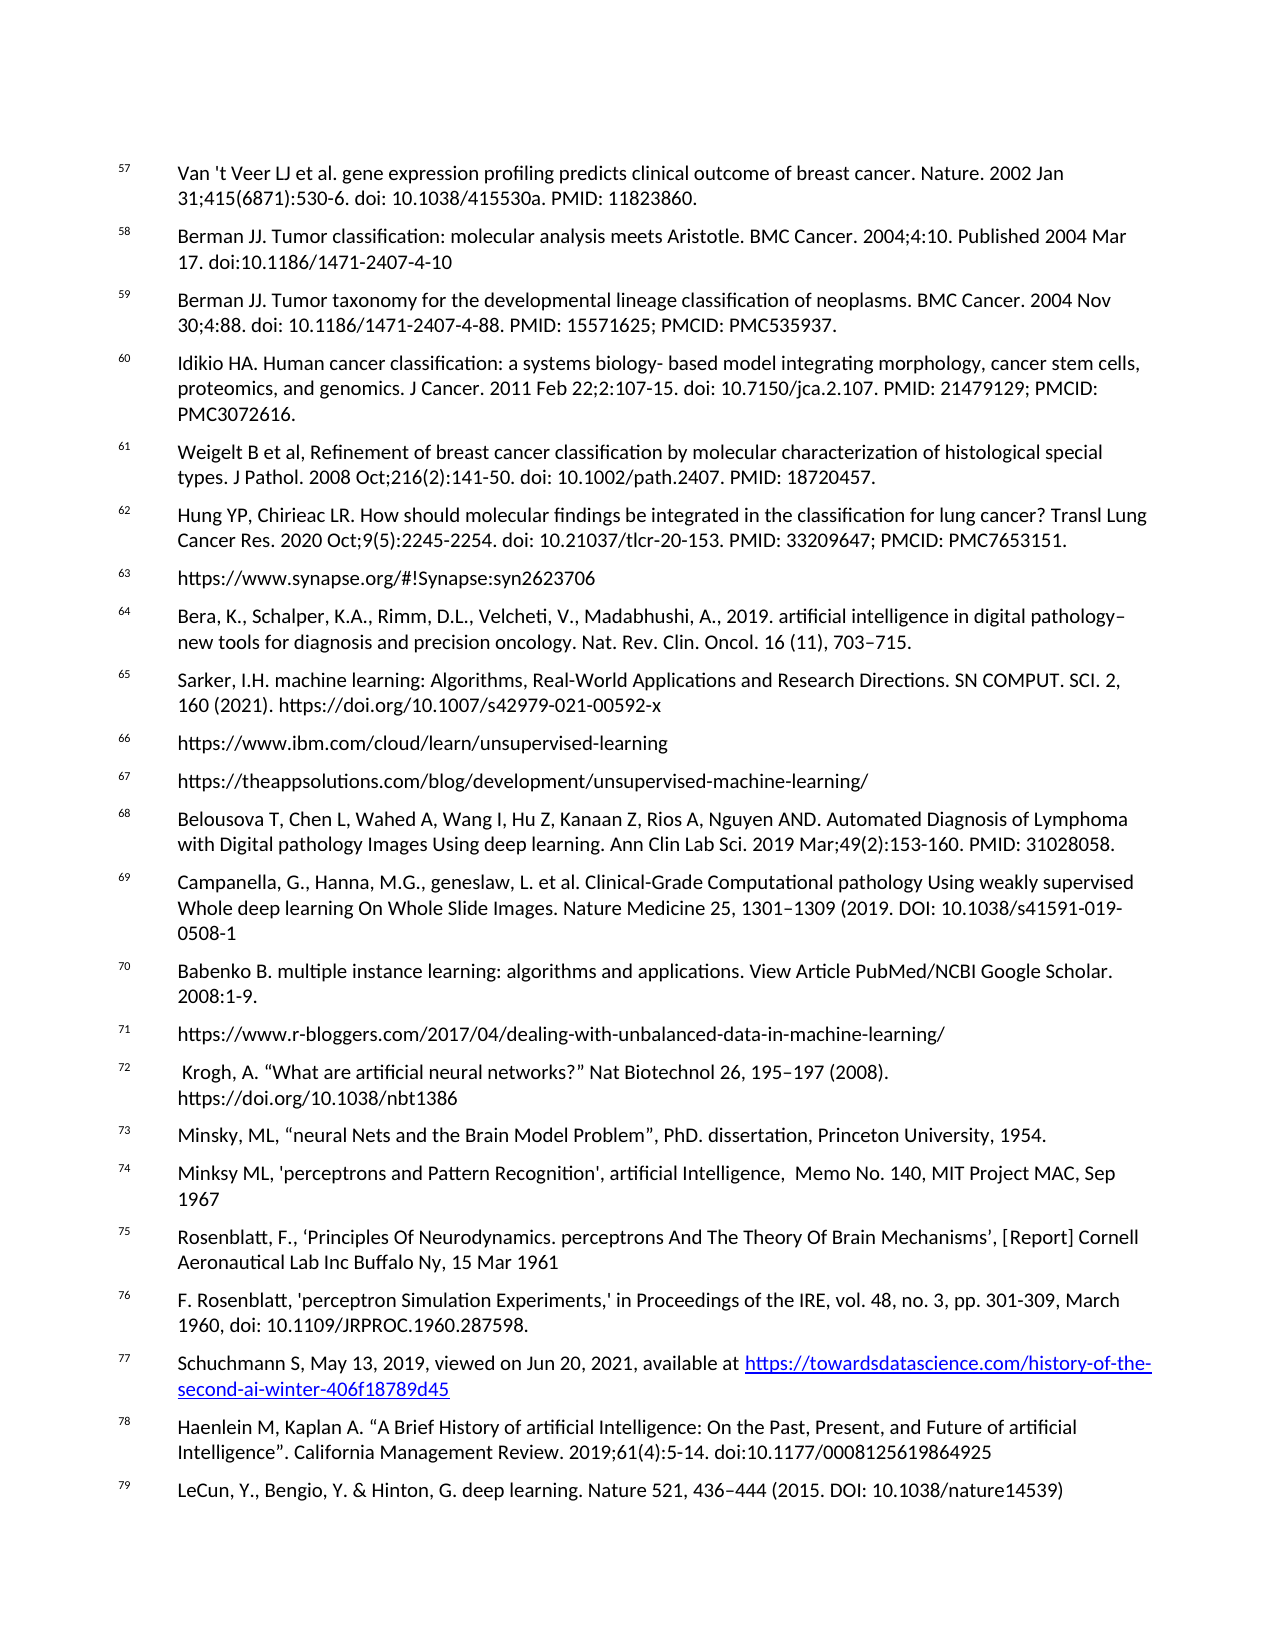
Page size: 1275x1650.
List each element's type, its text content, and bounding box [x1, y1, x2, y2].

text Idikio HA. Human cancer classification: a systems biology- based model integrating morphology, cancer stem cells, proteomics, and genomics. J Cancer. 2011 Feb 22;2:107-15. doi: 10.7150/jca.2.107. PMID: 21479129; PMCID: PMC3072616. [118, 350, 1157, 426]
text Schuchmann S, May 13, 2019, viewed on Jun 20, 2021, available at https://towardsdatascience.com/history-of-the-second-ai-winter-406f18789d45 [118, 1351, 1157, 1401]
text F. Rosenblatt, 'perceptron Simulation Experiments,' in Proceedings of the IRE, vol. 48, no. 3, pp. 301-309, March 1960, doi: 10.1109/JRPROC.1960.287598. [118, 1287, 1157, 1338]
text Sarker, I.H. machine learning: Algorithms, Real-World Applications and Research Directions. SN COMPUT. SCI. 2, 160 (2021). https://doi.org/10.1007/s42979-021-00592-x [118, 667, 1157, 718]
text Haenlein M, Kaplan A. “A Brief History of artificial Intelligence: On the Past, Present, and Future of artificial Intelligence”. California Management Review. 2019;61(4):5-14. doi:10.1177/0008125619864925 [118, 1414, 1157, 1465]
text Bera, K., Schalper, K.A., Rimm, D.L., Velcheti, V., Madabhushi, A., 2019. artificial intelligence in digital pathology–new tools for diagnosis and precision oncology. Nat. Rev. Clin. Oncol. 16 (11), 703–715. [118, 603, 1157, 654]
text https://www.ibm.com/cloud/learn/unsupervised-learning [118, 730, 1157, 756]
text Berman JJ. Tumor taxonomy for the developmental lineage classification of neoplasms. BMC Cancer. 2004 Nov 30;4:88. doi: 10.1186/1471-2407-4-88. PMID: 15571625; PMCID: PMC535937. [118, 287, 1157, 338]
text Minsky, ML, “neural Nets and the Brain Model Problem”, PhD. dissertation, Princeton University, 1954. [118, 1123, 1157, 1148]
text Berman JJ. Tumor classification: molecular analysis meets Aristotle. BMC Cancer. 2004;4:10. Published 2004 Mar 17. doi:10.1186/1471-2407-4-10 [118, 223, 1157, 274]
text Minksy ML, 'perceptrons and Pattern Recognition', artificial Intelligence, Memo No. 140, MIT Project MAC, Sep 1967 [118, 1161, 1157, 1211]
text Babenko B. multiple instance learning: algorithms and applications. View Article PubMed/NCBI Google Scholar. 2008:1-9. [118, 958, 1157, 1009]
text Rosenblatt, F., ‘Principles Of Neurodynamics. perceptrons And The Theory Of Brain Mechanisms’, [Report] Cornell Aeronautical Lab Inc Buffalo Ny, 15 Mar 1961 [118, 1224, 1157, 1275]
text LeCun, Y., Bengio, Y. & Hinton, G. deep learning. Nature 521, 436–444 (2015. DOI: 10.1038/nature14539) [118, 1477, 1157, 1503]
text Hung YP, Chirieac LR. How should molecular findings be integrated in the classification for lung cancer? Transl Lung Cancer Res. 2020 Oct;9(5):2245-2254. doi: 10.21037/tlcr-20-153. PMID: 33209647; PMCID: PMC7653151. [118, 502, 1157, 553]
text https://theappsolutions.com/blog/development/unsupervised-machine-learning/ [118, 768, 1157, 793]
text https://www.r-bloggers.com/2017/04/dealing-with-unbalanced-data-in-machine-learning/ [118, 1021, 1157, 1047]
text Belousova T, Chen L, Wahed A, Wang I, Hu Z, Kanaan Z, Rios A, Nguyen AND. Automated Diagnosis of Lymphoma with Digital pathology Images Using deep learning. Ann Clin Lab Sci. 2019 Mar;49(2):153-160. PMID: 31028058. [118, 806, 1157, 857]
text Weigelt B et al, Refinement of breast cancer classification by molecular characterization of histological special types. J Pathol. 2008 Oct;216(2):141-50. doi: 10.1002/path.2407. PMID: 18720457. [118, 439, 1157, 490]
text Van 't Veer LJ et al. gene expression profiling predicts clinical outcome of breast cancer. Nature. 2002 Jan 31;415(6871):530-6. doi: 10.1038/415530a. PMID: 11823860. [118, 160, 1157, 211]
text https://www.synapse.org/#!Synapse:syn2623706 [118, 566, 1157, 591]
text Krogh, A. “What are artificial neural networks?” Nat Biotechnol 26, 195–197 (2008). https://doi.org/10.1038/nbt1386 [118, 1059, 1157, 1110]
text Campanella, G., Hanna, M.G., geneslaw, L. et al. Clinical-Grade Computational pathology Using weakly supervised Whole deep learning On Whole Slide Images. Nature Medicine 25, 1301–1309 (2019. DOI: 10.1038/s41591-019-0508-1 [118, 869, 1157, 946]
